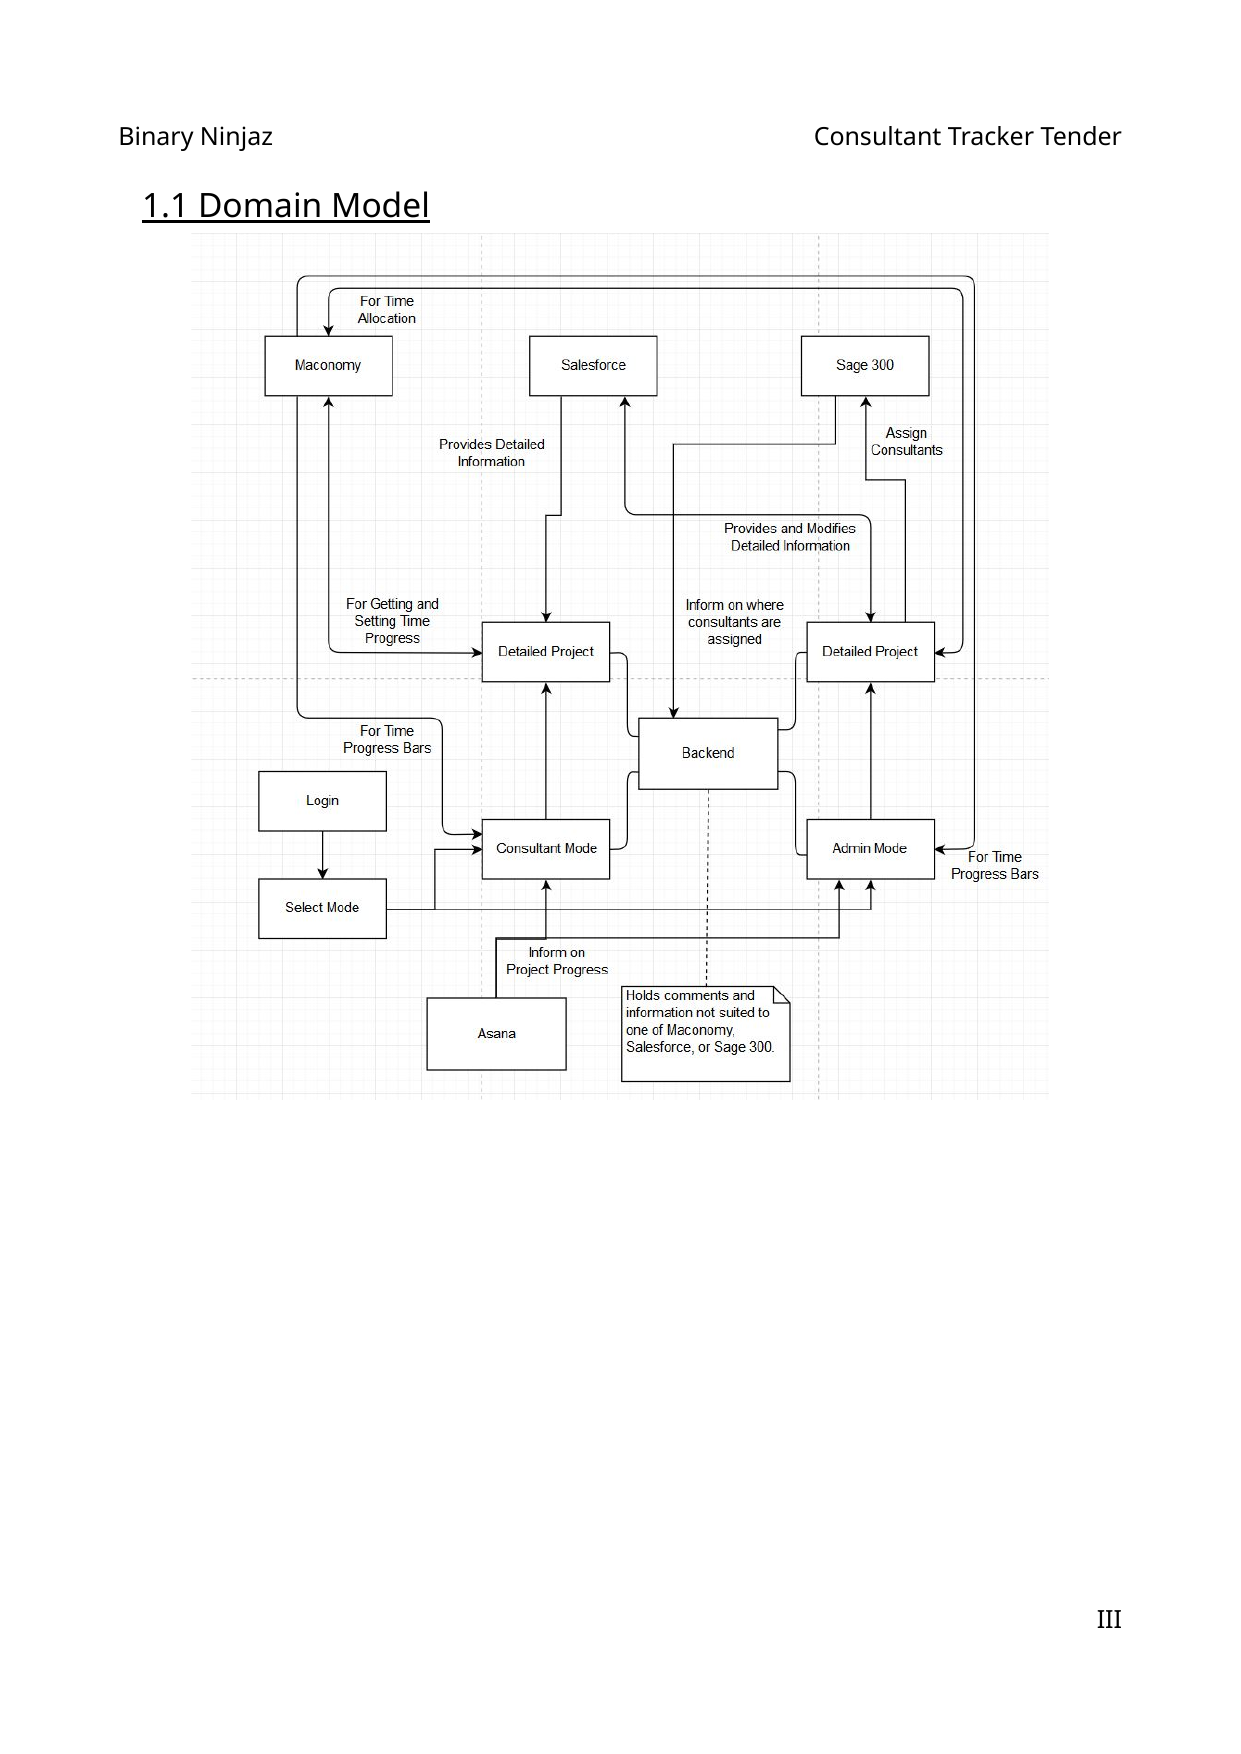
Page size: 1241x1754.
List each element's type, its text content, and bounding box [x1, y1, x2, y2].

subtitle 1.1 Domain Model [142, 182, 1122, 227]
picture [191, 233, 1049, 1100]
